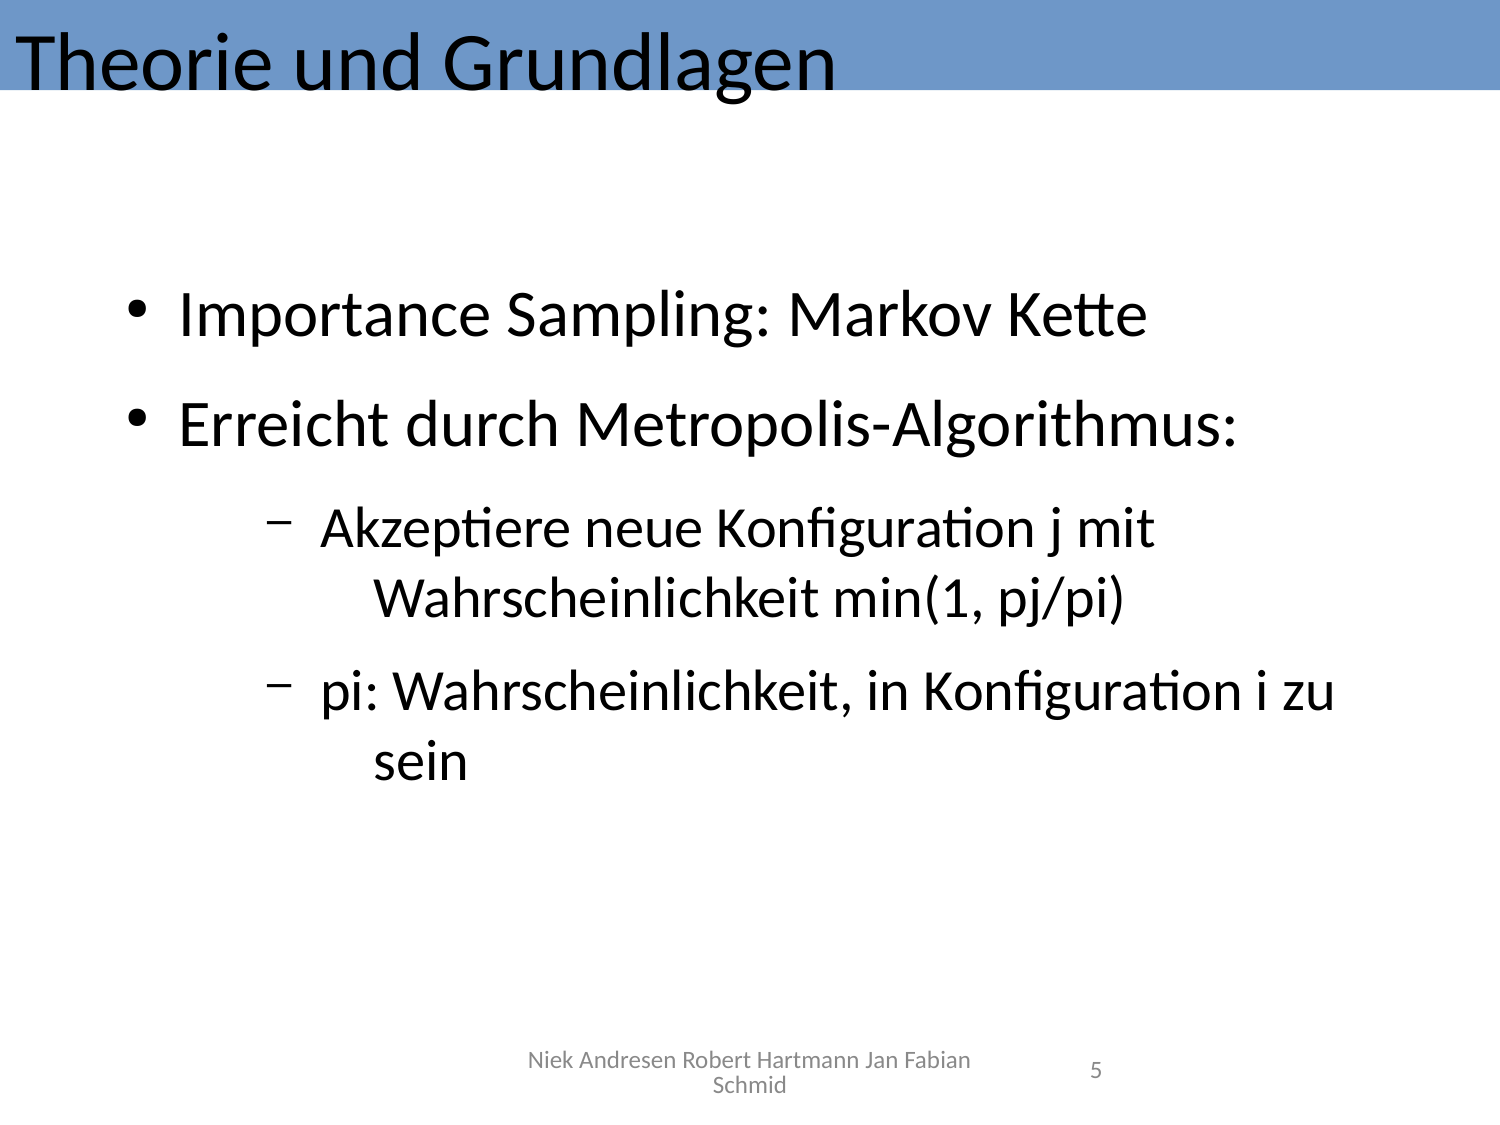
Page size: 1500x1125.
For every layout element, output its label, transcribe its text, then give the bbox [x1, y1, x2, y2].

list Importance Sampling: Markov Kette Erreicht durch Metropolis-Algorithmus: Akzeptiere neue Konfiguration j mit Wahrscheinlichkeit min(1, pj/pi) pi: Wahrscheinlichkeit, in Konfiguration i zu sein [75, 262, 1426, 1005]
title Theorie und Grundlagen [0, 0, 1500, 91]
text_box Niek Andresen Robert Hartmann Jan Fabian Schmid [512, 1042, 988, 1103]
text_box [1074, 1042, 1426, 1103]
